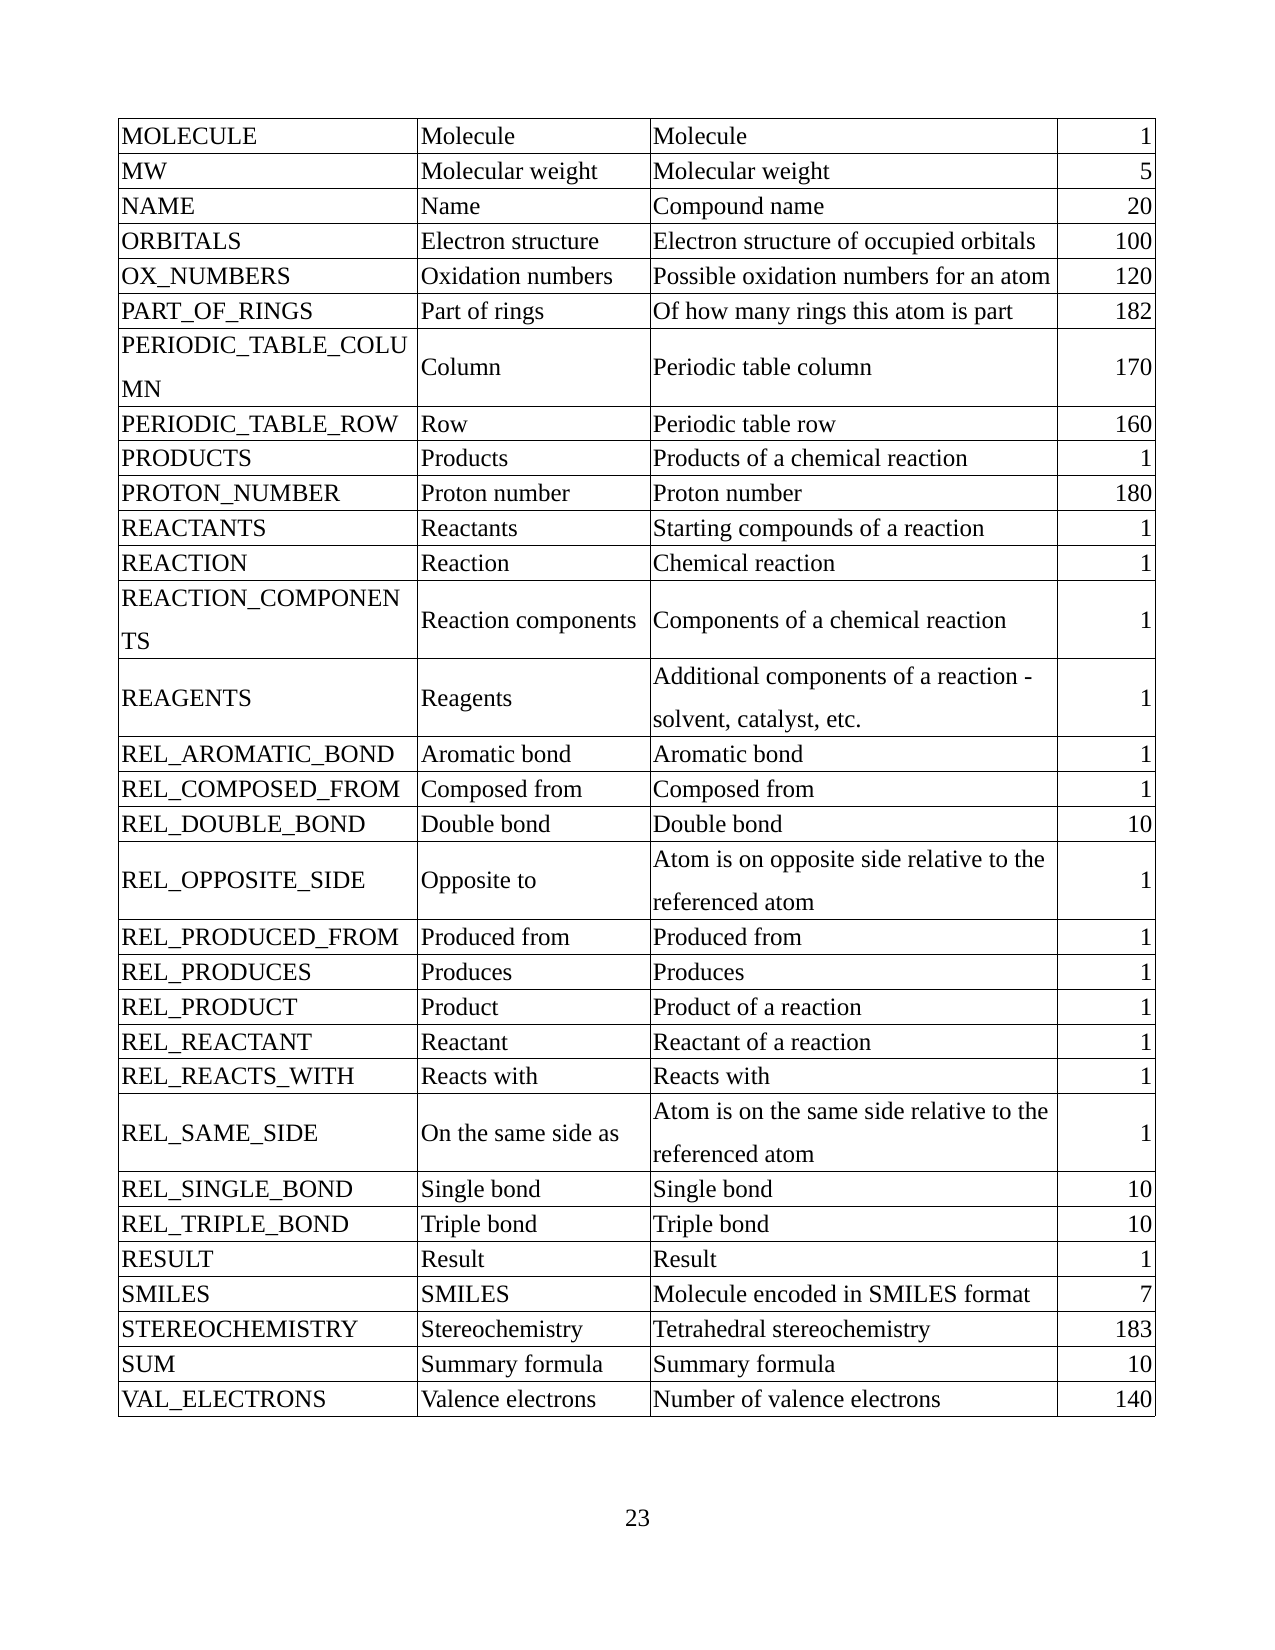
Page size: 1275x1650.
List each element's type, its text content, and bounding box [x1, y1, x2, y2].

table_cell 180 [1058, 476, 1155, 510]
table_cell REL_PRODUCT [119, 990, 417, 1023]
table_cell REL_COMPOSED_FROM [119, 772, 417, 806]
table_cell Periodic table row [651, 407, 1057, 440]
table_cell Triple bond [418, 1207, 650, 1241]
table_cell REL_REACTANT [119, 1025, 417, 1058]
table_cell Reagents [418, 659, 650, 736]
table_cell OX_NUMBERS [119, 259, 417, 293]
table_cell Produced from [418, 920, 650, 954]
table_cell RESULT [119, 1242, 417, 1276]
table_cell 160 [1058, 407, 1155, 440]
table_cell Aromatic bond [651, 737, 1057, 771]
table_cell Reaction components [418, 581, 650, 658]
table_cell SMILES [119, 1277, 417, 1311]
table_cell Reacts with [418, 1059, 650, 1093]
table_cell REL_DOUBLE_BOND [119, 807, 417, 841]
table_cell 1 [1058, 659, 1155, 736]
table_cell 1 [1058, 772, 1155, 806]
table_cell REACTANTS [119, 511, 417, 545]
table_cell Name [418, 189, 650, 223]
table_cell REACTION [119, 546, 417, 580]
table_cell Aromatic bond [418, 737, 650, 771]
table_cell STEREOCHEMISTRY [119, 1312, 417, 1346]
table_cell Atom is on opposite side relative to the referenced atom [651, 842, 1057, 919]
table_cell Components of a chemical reaction [651, 581, 1057, 658]
table_cell Molecule [651, 119, 1057, 153]
table_cell Electron structure of occupied orbitals [651, 224, 1057, 258]
table_cell 1 [1058, 546, 1155, 580]
table_cell Atom is on the same side relative to the referenced atom [651, 1094, 1057, 1171]
table_cell Part of rings [418, 294, 650, 327]
table_cell 1 [1058, 441, 1155, 475]
table_cell Proton number [651, 476, 1057, 510]
table_cell VAL_ELECTRONS [119, 1382, 417, 1416]
table_cell 1 [1058, 737, 1155, 771]
table_cell REL_TRIPLE_BOND [119, 1207, 417, 1241]
table_cell Periodic table column [651, 329, 1057, 406]
table_cell 1 [1058, 842, 1155, 919]
table_cell Produces [418, 955, 650, 988]
table_cell Single bond [651, 1172, 1057, 1206]
table_cell Of how many rings this atom is part [651, 294, 1057, 327]
table_cell NAME [119, 189, 417, 223]
table_cell 1 [1058, 990, 1155, 1023]
table_cell Composed from [418, 772, 650, 806]
table_cell Double bond [651, 807, 1057, 841]
table_cell 20 [1058, 189, 1155, 223]
table_cell 1 [1058, 1059, 1155, 1093]
table_cell Summary formula [418, 1347, 650, 1381]
table_cell Column [418, 329, 650, 406]
table_cell Products [418, 441, 650, 475]
table_cell Proton number [418, 476, 650, 510]
table_cell PART_OF_RINGS [119, 294, 417, 327]
table_cell REL_AROMATIC_BOND [119, 737, 417, 771]
table_cell Summary formula [651, 1347, 1057, 1381]
table_cell Molecular weight [418, 154, 650, 188]
table_cell 1 [1058, 1025, 1155, 1058]
table_cell Starting compounds of a reaction [651, 511, 1057, 545]
table_cell Products of a chemical reaction [651, 441, 1057, 475]
table_cell 10 [1058, 1207, 1155, 1241]
table_cell Oxidation numbers [418, 259, 650, 293]
table_cell Reaction [418, 546, 650, 580]
table_cell Double bond [418, 807, 650, 841]
table_cell 170 [1058, 329, 1155, 406]
table_cell Stereochemistry [418, 1312, 650, 1346]
table_cell Reactant [418, 1025, 650, 1058]
table_cell MOLECULE [119, 119, 417, 153]
table_cell 10 [1058, 1347, 1155, 1381]
table_cell Tetrahedral stereochemistry [651, 1312, 1057, 1346]
table_cell Single bond [418, 1172, 650, 1206]
table_cell Row [418, 407, 650, 440]
table_cell 10 [1058, 807, 1155, 841]
table_cell 100 [1058, 224, 1155, 258]
table_cell Molecule encoded in SMILES format [651, 1277, 1057, 1311]
table_cell Electron structure [418, 224, 650, 258]
table_cell Chemical reaction [651, 546, 1057, 580]
table_cell 10 [1058, 1172, 1155, 1206]
table_cell Composed from [651, 772, 1057, 806]
table_cell REL_SINGLE_BOND [119, 1172, 417, 1206]
table_cell Molecular weight [651, 154, 1057, 188]
table_cell REL_REACTS_WITH [119, 1059, 417, 1093]
table_cell PERIODIC_TABLE_ROW [119, 407, 417, 440]
table_cell REACTION_COMPONENTS [119, 581, 417, 658]
table_cell Result [651, 1242, 1057, 1276]
table_cell REL_OPPOSITE_SIDE [119, 842, 417, 919]
table_cell Reactant of a reaction [651, 1025, 1057, 1058]
table_cell REL_PRODUCED_FROM [119, 920, 417, 954]
table_cell Triple bond [651, 1207, 1057, 1241]
table_cell On the same side as [418, 1094, 650, 1171]
table_cell 1 [1058, 119, 1155, 153]
table_cell 1 [1058, 1242, 1155, 1276]
table_cell PROTON_NUMBER [119, 476, 417, 510]
table_cell Number of valence electrons [651, 1382, 1057, 1416]
table_cell 183 [1058, 1312, 1155, 1346]
table_cell 1 [1058, 955, 1155, 988]
table_cell Produces [651, 955, 1057, 988]
table_cell Opposite to [418, 842, 650, 919]
table_cell 1 [1058, 581, 1155, 658]
table_cell REAGENTS [119, 659, 417, 736]
table_cell MW [119, 154, 417, 188]
table_cell 1 [1058, 511, 1155, 545]
table_cell SUM [119, 1347, 417, 1381]
table_cell REL_PRODUCES [119, 955, 417, 988]
table_cell 5 [1058, 154, 1155, 188]
table_cell Product of a reaction [651, 990, 1057, 1023]
table_cell PRODUCTS [119, 441, 417, 475]
table_cell 1 [1058, 1094, 1155, 1171]
table_cell REL_SAME_SIDE [119, 1094, 417, 1171]
table_cell Molecule [418, 119, 650, 153]
table_cell Possible oxidation numbers for an atom [651, 259, 1057, 293]
table_cell Produced from [651, 920, 1057, 954]
table_cell Reactants [418, 511, 650, 545]
table_cell Result [418, 1242, 650, 1276]
table_cell PERIODIC_TABLE_COLUMN [119, 329, 417, 406]
table_cell Compound name [651, 189, 1057, 223]
table_cell 140 [1058, 1382, 1155, 1416]
table_cell 182 [1058, 294, 1155, 327]
table_cell Additional components of a reaction - solvent, catalyst, etc. [651, 659, 1057, 736]
table_cell 7 [1058, 1277, 1155, 1311]
table_cell Product [418, 990, 650, 1023]
table_cell 120 [1058, 259, 1155, 293]
table_cell Valence electrons [418, 1382, 650, 1416]
table_cell ORBITALS [119, 224, 417, 258]
table_cell Reacts with [651, 1059, 1057, 1093]
table_cell SMILES [418, 1277, 650, 1311]
table_cell 1 [1058, 920, 1155, 954]
